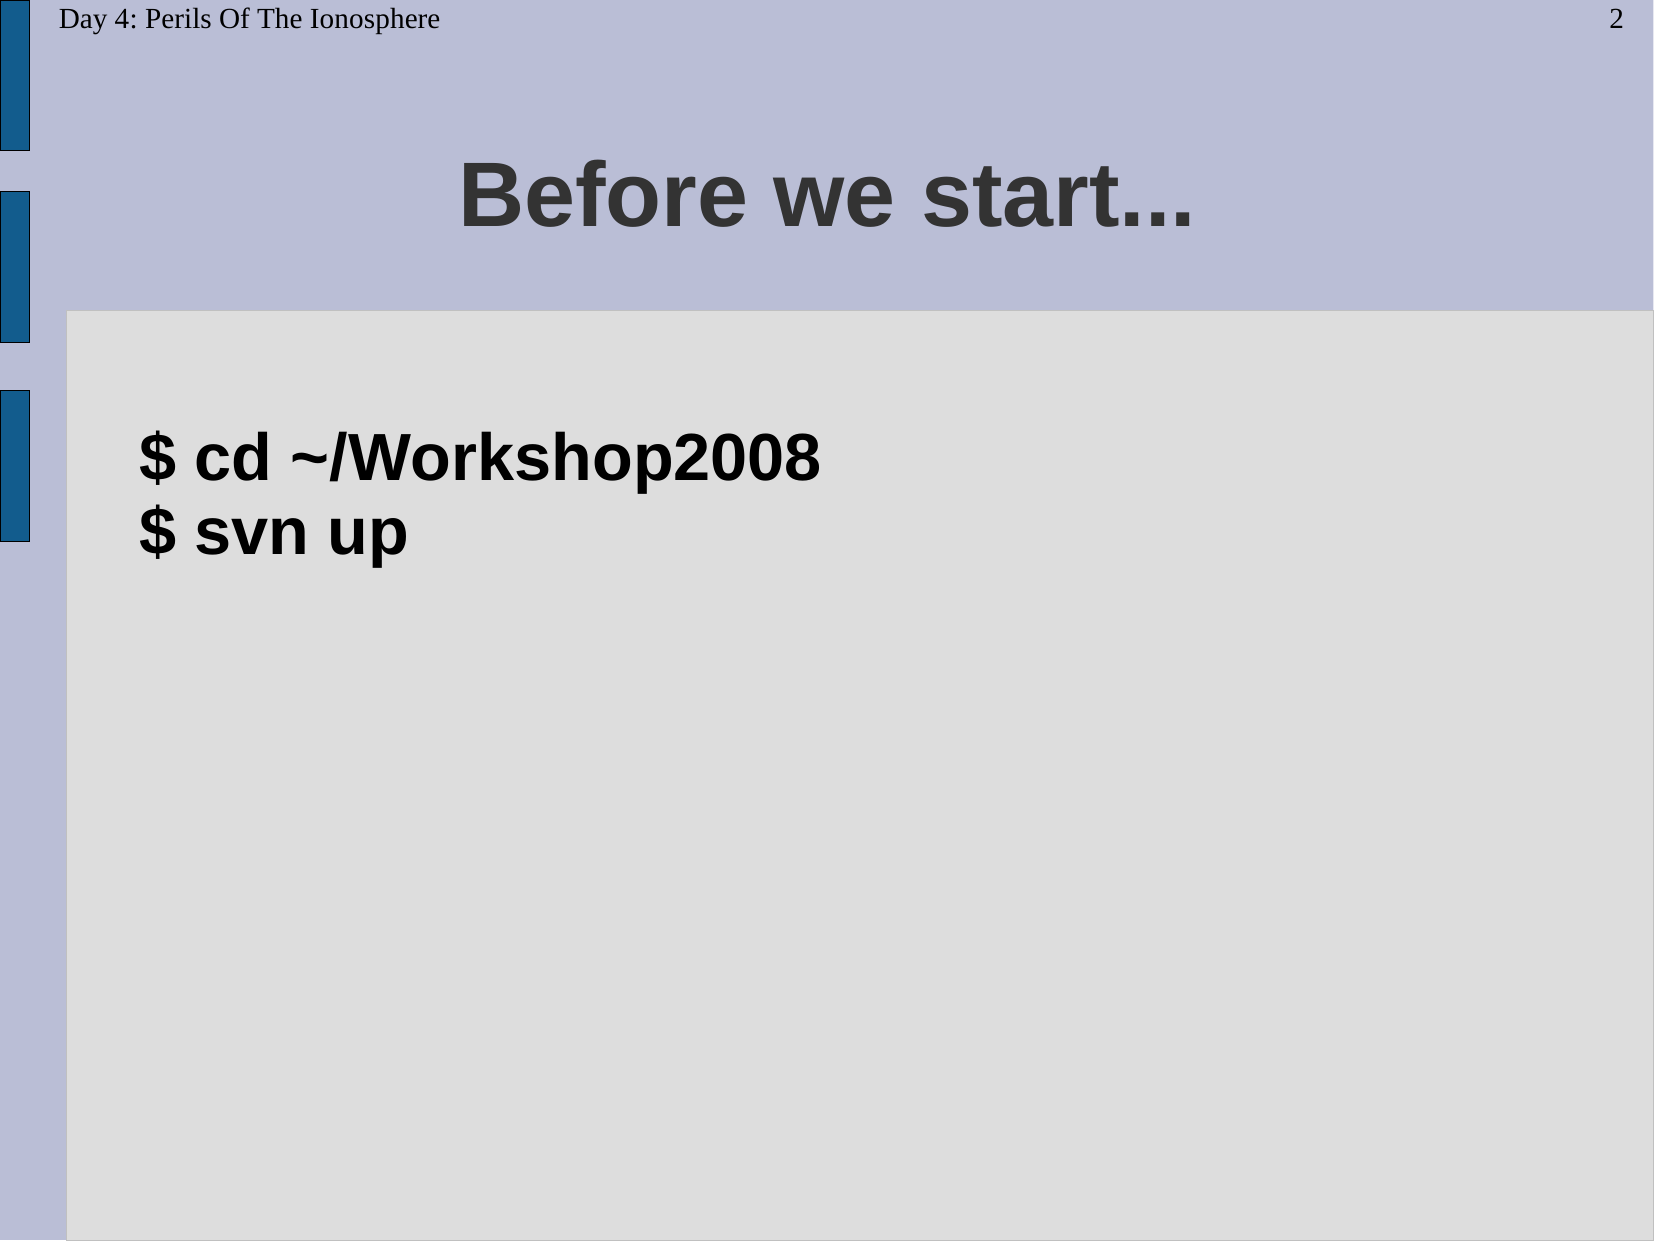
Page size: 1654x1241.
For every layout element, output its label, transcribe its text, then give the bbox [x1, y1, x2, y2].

list $ cd ~/Workshop2008 $ svn up [121, 344, 1534, 1112]
title Before we start... [121, 98, 1534, 291]
